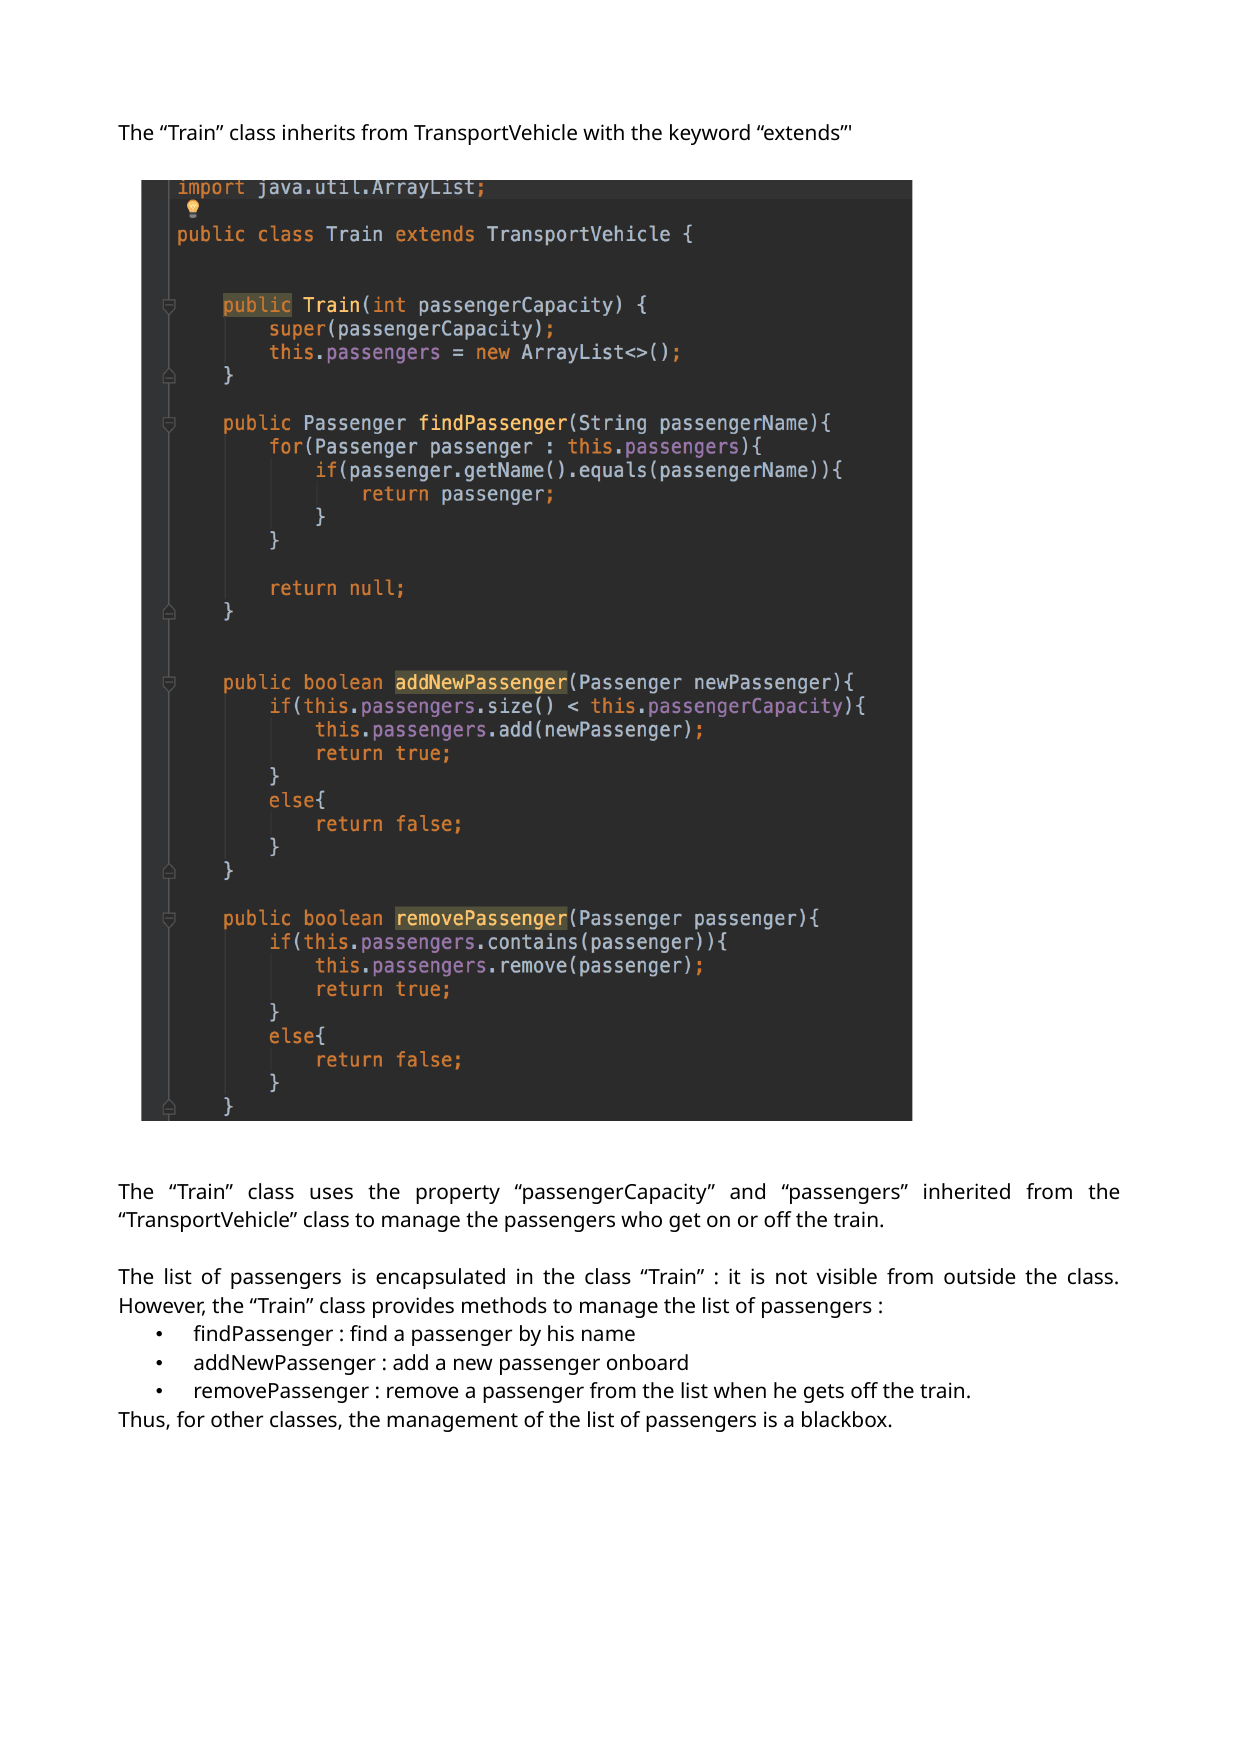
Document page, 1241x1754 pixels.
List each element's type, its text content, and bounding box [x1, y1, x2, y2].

list findPassenger : find a passenger by his name [156, 1319, 1122, 1348]
list The “Train” class uses the property “passengerCapacity” and “passengers” inherited from the “TransportVehicle” class to manage the passengers who get on or off the train. [118, 1177, 1122, 1234]
list Thus, for other classes, the management of the list of passengers is a blackbox. [118, 1405, 1122, 1433]
text The list of passengers is encapsulated in the class “Train” : it is not visible from outside the class. However, the “Train” class provides methods to manage the list of passengers : [118, 1262, 1122, 1319]
picture [141, 180, 913, 1121]
list removePassenger : remove a passenger from the list when he gets off the train. [156, 1376, 1122, 1405]
text The “Train” class inherits from TransportVehicle with the keyword “extends”' [118, 118, 1122, 147]
list addNewPassenger : add a new passenger onboard [156, 1348, 1122, 1376]
